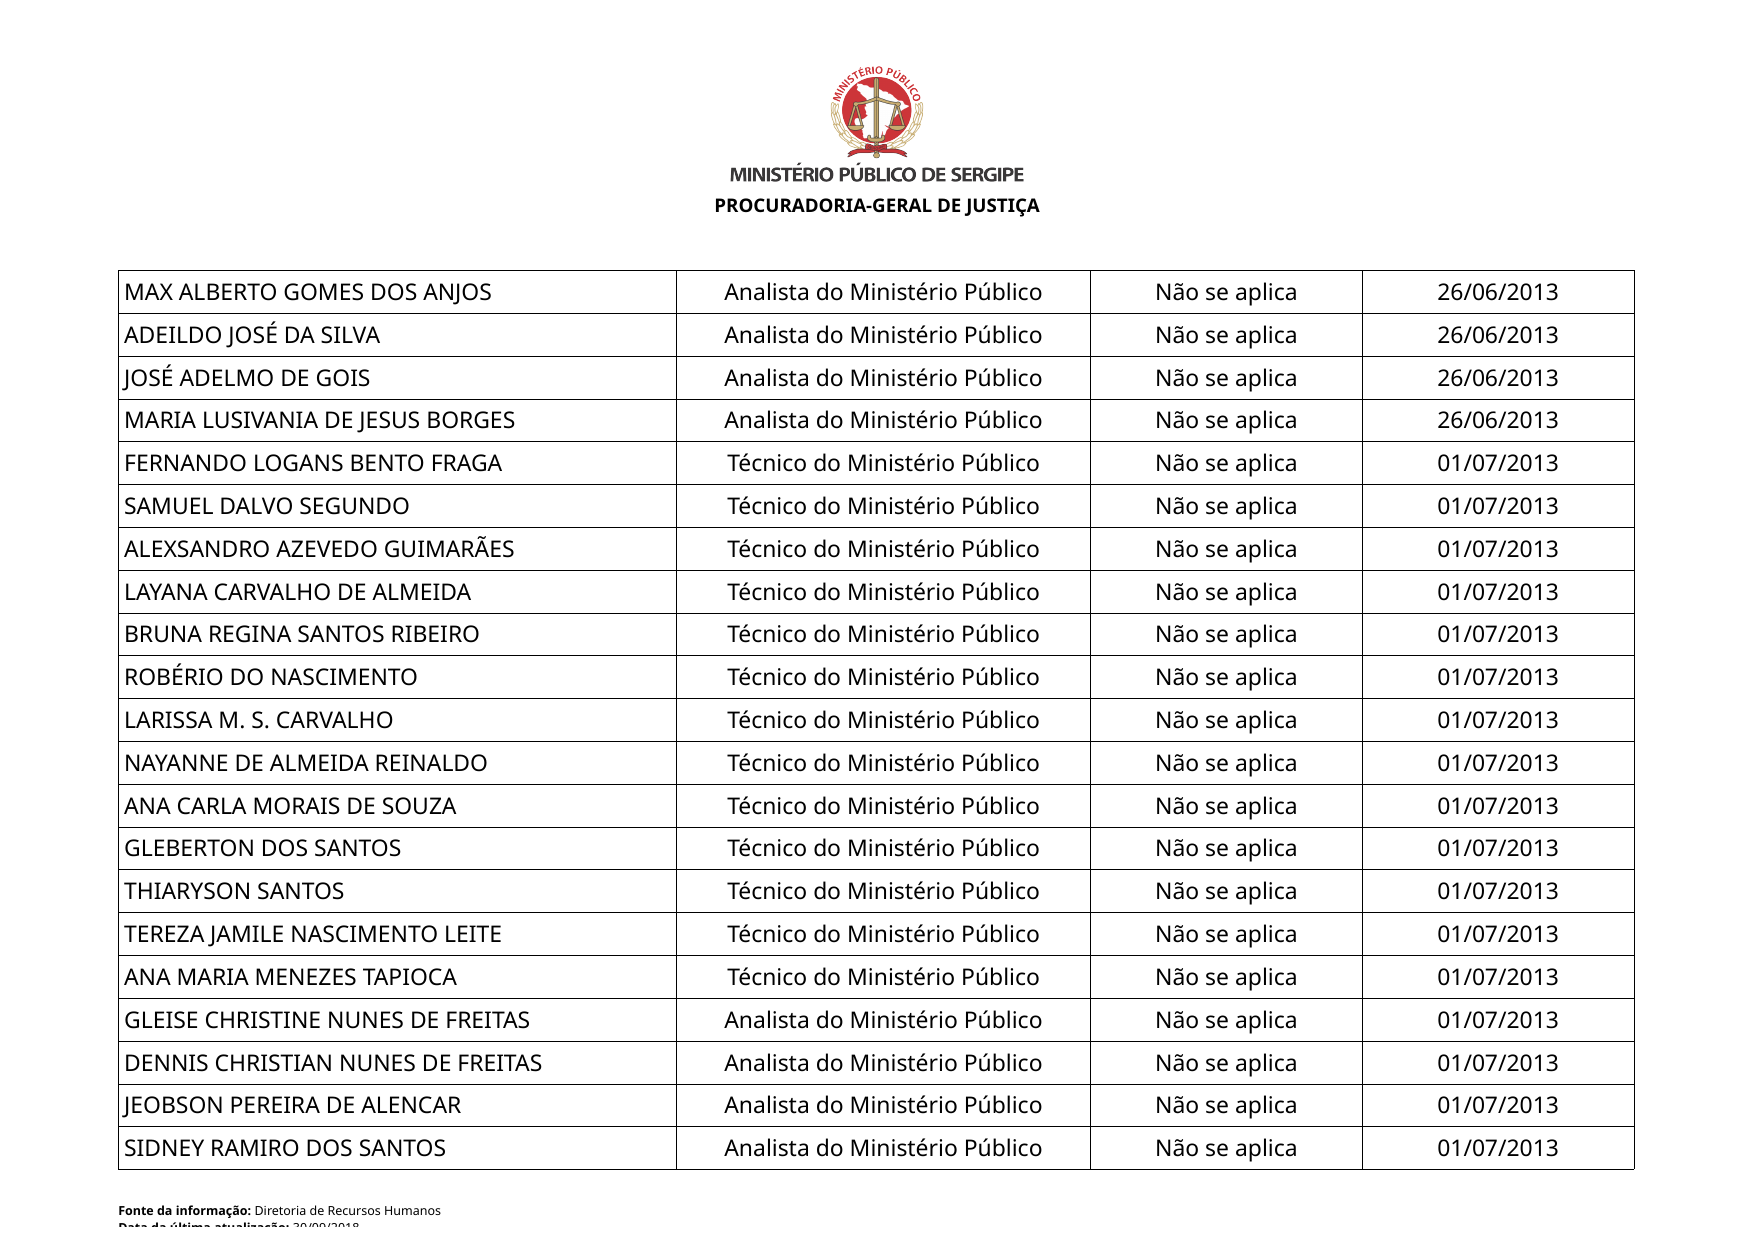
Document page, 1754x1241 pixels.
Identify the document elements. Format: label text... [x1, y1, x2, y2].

table_cell Não se aplica [1091, 442, 1362, 484]
table_cell Não se aplica [1091, 999, 1362, 1041]
table_cell Não se aplica [1091, 400, 1362, 441]
table_cell SAMUEL DALVO SEGUNDO [119, 485, 676, 527]
table_cell DENNIS CHRISTIAN NUNES DE FREITAS [119, 1042, 676, 1083]
table_cell 01/07/2013 [1363, 442, 1634, 484]
table_cell Analista do Ministério Público [677, 400, 1090, 441]
table_cell Não se aplica [1091, 870, 1362, 912]
table_cell Não se aplica [1091, 1127, 1362, 1169]
table_cell ADEILDO JOSÉ DA SILVA [119, 314, 676, 356]
table_cell 01/07/2013 [1363, 999, 1634, 1041]
table_cell Técnico do Ministério Público [677, 742, 1090, 784]
table_cell ANA CARLA MORAIS DE SOUZA [119, 785, 676, 827]
table_cell TEREZA JAMILE NASCIMENTO LEITE [119, 913, 676, 955]
table_cell Não se aplica [1091, 742, 1362, 784]
table_cell Não se aplica [1091, 1042, 1362, 1083]
table_cell Técnico do Ministério Público [677, 956, 1090, 998]
table_cell 01/07/2013 [1363, 699, 1634, 741]
table_cell 26/06/2013 [1363, 314, 1634, 356]
table_cell Técnico do Ministério Público [677, 442, 1090, 484]
table_cell LARISSA M. S. CARVALHO [119, 699, 676, 741]
table_cell Técnico do Ministério Público [677, 528, 1090, 570]
table_cell FERNANDO LOGANS BENTO FRAGA [119, 442, 676, 484]
table_cell 01/07/2013 [1363, 614, 1634, 655]
table_cell Não se aplica [1091, 528, 1362, 570]
table_cell Técnico do Ministério Público [677, 656, 1090, 698]
table_cell 01/07/2013 [1363, 956, 1634, 998]
table_cell 26/06/2013 [1363, 400, 1634, 441]
table_cell Não se aplica [1091, 828, 1362, 869]
table_cell Não se aplica [1091, 485, 1362, 527]
table_cell 01/07/2013 [1363, 1042, 1634, 1083]
table_cell Técnico do Ministério Público [677, 785, 1090, 827]
table_cell Analista do Ministério Público [677, 1085, 1090, 1126]
table_cell Técnico do Ministério Público [677, 614, 1090, 655]
table_cell 01/07/2013 [1363, 913, 1634, 955]
table_cell Técnico do Ministério Público [677, 913, 1090, 955]
table_cell LAYANA CARVALHO DE ALMEIDA [119, 571, 676, 612]
table_cell JOSÉ ADELMO DE GOIS [119, 357, 676, 398]
table_cell 01/07/2013 [1363, 485, 1634, 527]
table_cell GLEISE CHRISTINE NUNES DE FREITAS [119, 999, 676, 1041]
table_cell Não se aplica [1091, 357, 1362, 398]
table_cell Não se aplica [1091, 1085, 1362, 1126]
table_cell 01/07/2013 [1363, 1127, 1634, 1169]
table_cell THIARYSON SANTOS [119, 870, 676, 912]
table_cell NAYANNE DE ALMEIDA REINALDO [119, 742, 676, 784]
table_cell MAX ALBERTO GOMES DOS ANJOS [119, 271, 676, 313]
table_cell 01/07/2013 [1363, 1085, 1634, 1126]
table_cell Não se aplica [1091, 271, 1362, 313]
table_cell Técnico do Ministério Público [677, 828, 1090, 869]
table_cell 01/07/2013 [1363, 785, 1634, 827]
table_cell Não se aplica [1091, 314, 1362, 356]
table_cell BRUNA REGINA SANTOS RIBEIRO [119, 614, 676, 655]
table_cell 01/07/2013 [1363, 571, 1634, 612]
table_cell Técnico do Ministério Público [677, 571, 1090, 612]
table_cell 01/07/2013 [1363, 828, 1634, 869]
table_cell 01/07/2013 [1363, 656, 1634, 698]
table_cell SIDNEY RAMIRO DOS SANTOS [119, 1127, 676, 1169]
table_cell Técnico do Ministério Público [677, 699, 1090, 741]
table_cell Não se aplica [1091, 785, 1362, 827]
table_cell Não se aplica [1091, 571, 1362, 612]
table_cell Analista do Ministério Público [677, 271, 1090, 313]
table_cell 01/07/2013 [1363, 870, 1634, 912]
table_cell 01/07/2013 [1363, 742, 1634, 784]
table_cell Analista do Ministério Público [677, 1127, 1090, 1169]
table_cell Analista do Ministério Público [677, 1042, 1090, 1083]
table_cell MARIA LUSIVANIA DE JESUS BORGES [119, 400, 676, 441]
table_cell ANA MARIA MENEZES TAPIOCA [119, 956, 676, 998]
table_cell 26/06/2013 [1363, 357, 1634, 398]
table_cell 26/06/2013 [1363, 271, 1634, 313]
table_cell Não se aplica [1091, 913, 1362, 955]
table_cell GLEBERTON DOS SANTOS [119, 828, 676, 869]
picture [730, 66, 1024, 185]
table_cell Técnico do Ministério Público [677, 870, 1090, 912]
table_cell Não se aplica [1091, 656, 1362, 698]
table_cell Não se aplica [1091, 956, 1362, 998]
table_cell ROBÉRIO DO NASCIMENTO [119, 656, 676, 698]
table_cell JEOBSON PEREIRA DE ALENCAR [119, 1085, 676, 1126]
table_cell 01/07/2013 [1363, 528, 1634, 570]
table_cell Não se aplica [1091, 699, 1362, 741]
table_cell Analista do Ministério Público [677, 314, 1090, 356]
table_cell ALEXSANDRO AZEVEDO GUIMARÃES [119, 528, 676, 570]
table_cell Não se aplica [1091, 614, 1362, 655]
table_cell Analista do Ministério Público [677, 357, 1090, 398]
table_cell Analista do Ministério Público [677, 999, 1090, 1041]
table_cell Técnico do Ministério Público [677, 485, 1090, 527]
